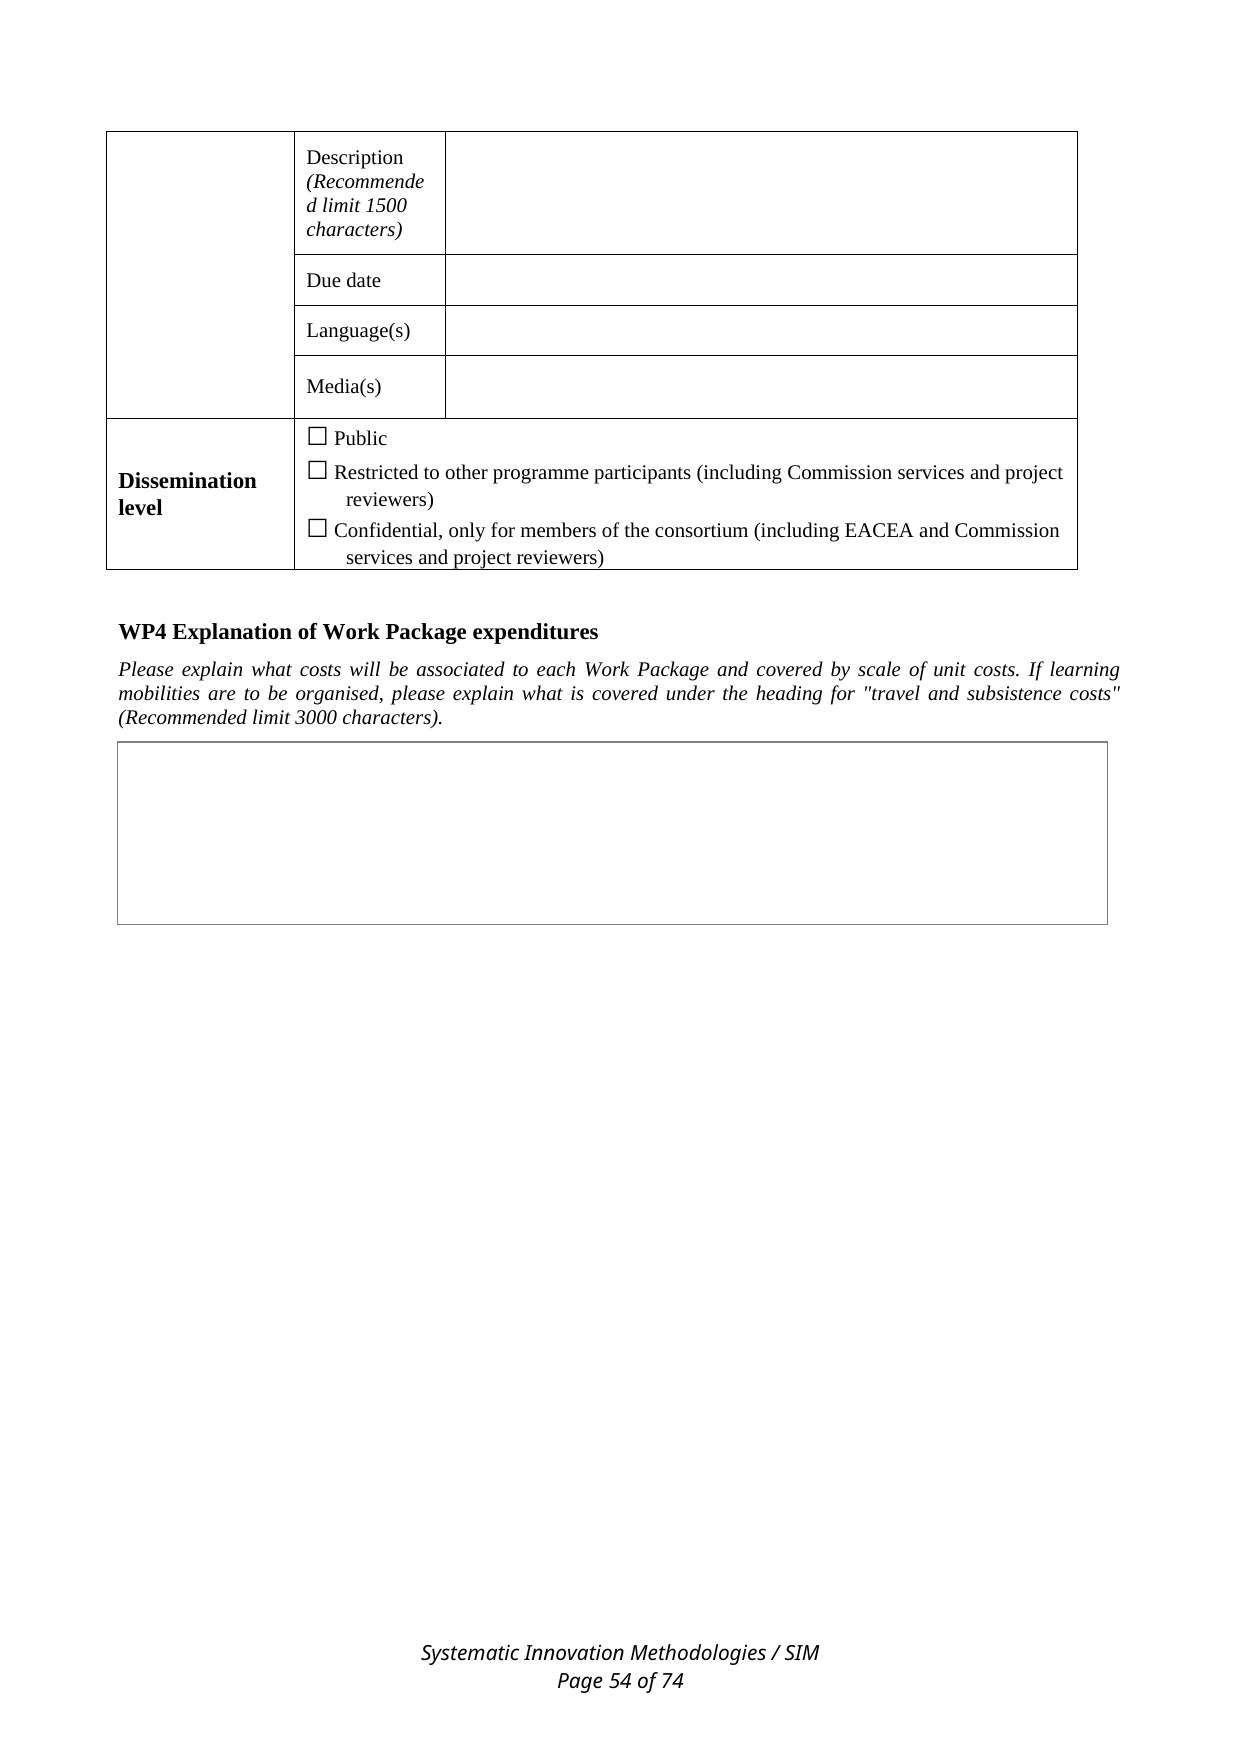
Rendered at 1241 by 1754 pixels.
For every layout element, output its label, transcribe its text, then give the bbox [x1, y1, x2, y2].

table_cell Dissemination level [107, 419, 294, 569]
table_cell Language(s) [295, 306, 445, 354]
table_cell [446, 306, 1077, 354]
table_cell Description (Recommended limit 1500 characters) [295, 132, 445, 254]
table_cell [446, 132, 1077, 254]
table_cell ☐ Public ☐ Restricted to other programme participants (including Commission services and project reviewers) ☐ Confidential, only for members of the consortium (including EACEA and Commission services and project reviewers) [295, 419, 1077, 569]
table_cell Media(s) [295, 356, 445, 417]
table_cell [446, 255, 1077, 304]
table_header [118, 743, 1107, 923]
text WP4 Explanation of Work Package expenditures [118, 618, 1122, 644]
table_header [107, 132, 294, 417]
text Please explain what costs will be associated to each Work Package and covered by scale of unit costs. If learning mobilities are to be organised, please explain what is covered under the heading for "travel and subsistence costs" (Recommended limit 3000 characters). [118, 657, 1122, 729]
table_cell [446, 356, 1077, 417]
table_cell Due date [295, 255, 445, 304]
